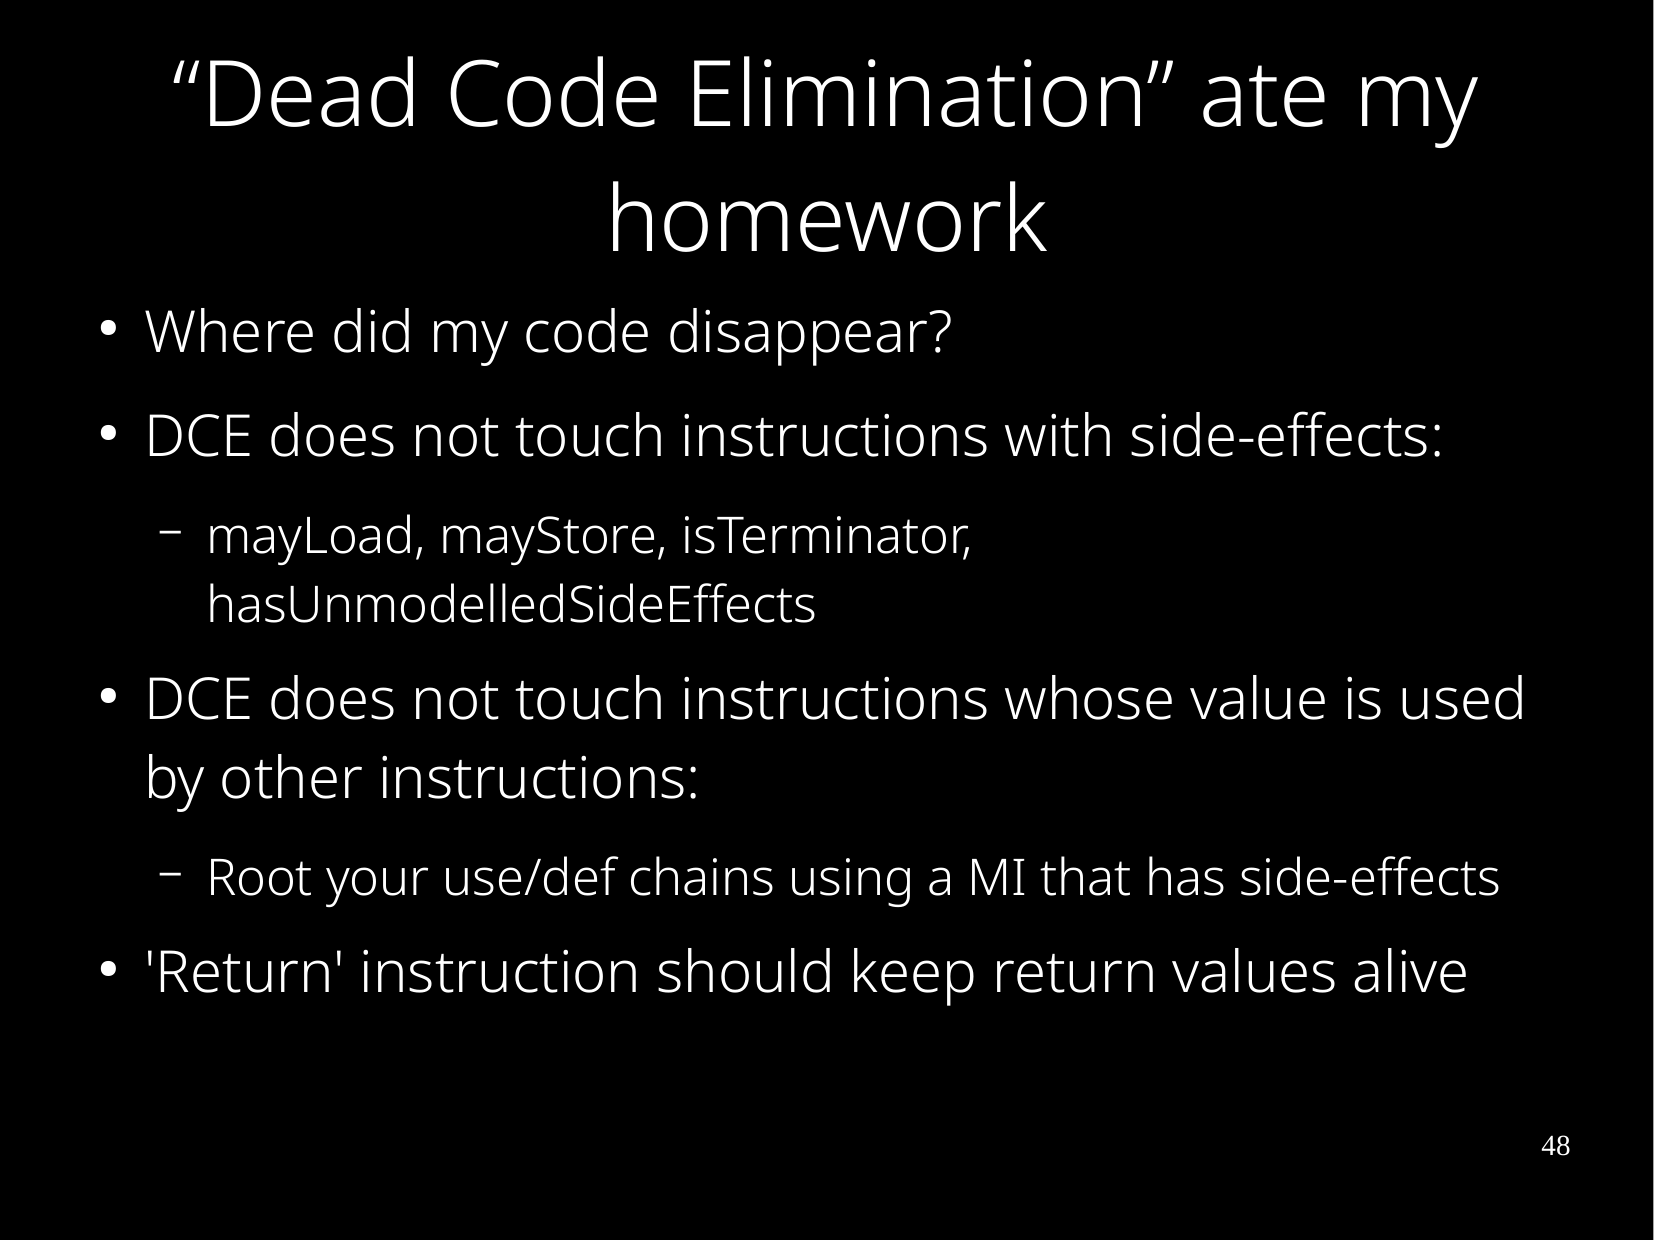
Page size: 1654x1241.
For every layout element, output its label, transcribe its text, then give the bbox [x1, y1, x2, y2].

title “Dead Code Elimination” ate my homework [82, 45, 1571, 261]
list Where did my code disappear? DCE does not touch instructions with side-effects: mayLoad, mayStore, isTerminator, hasUnmodelledSideEffects DCE does not touch instructions whose value is used by other instructions: Root your use/def chains using a MI that has side-effects 'Return' instruction should keep return values alive [82, 290, 1571, 1010]
